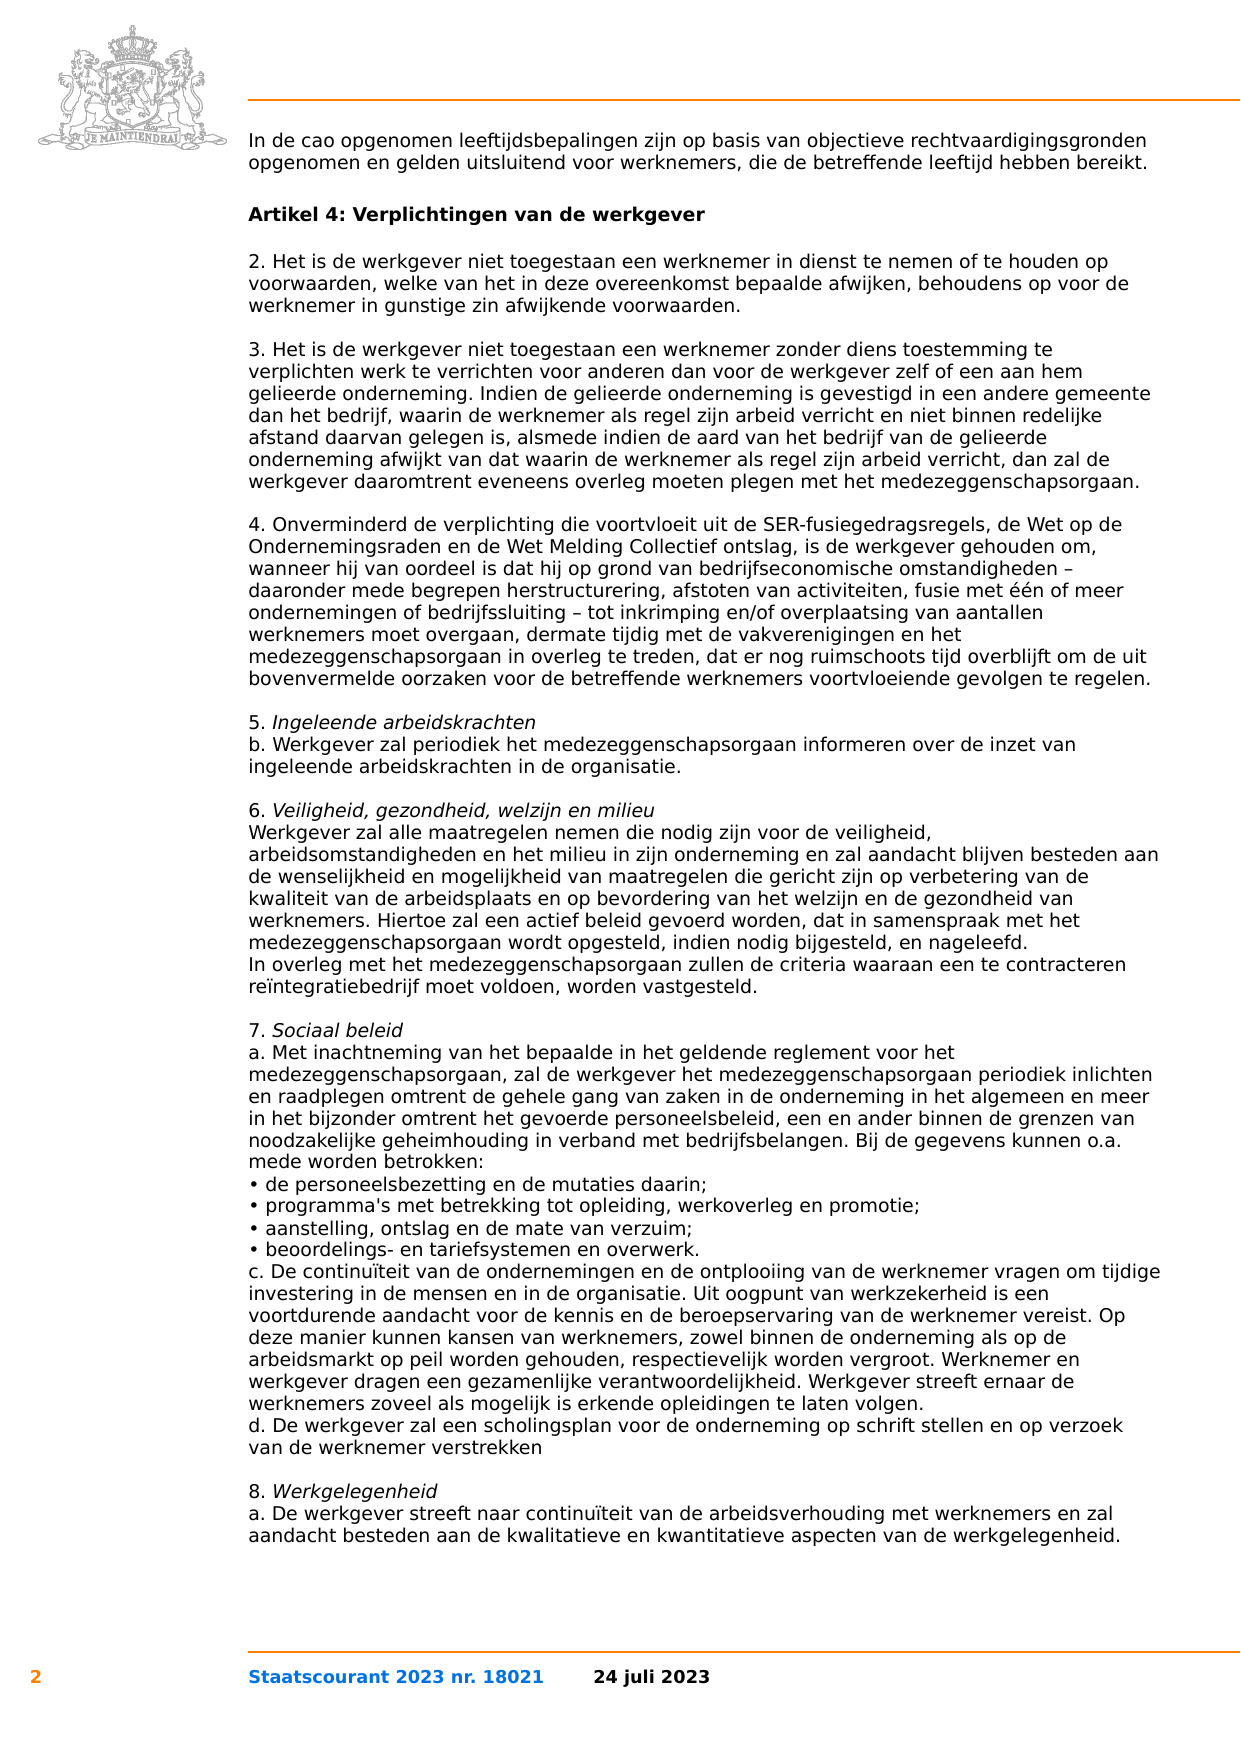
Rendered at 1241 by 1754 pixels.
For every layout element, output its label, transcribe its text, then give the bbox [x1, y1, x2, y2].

text 8. Werkgelegenheid [248, 1481, 1163, 1503]
text • beoordelings- en tariefsystemen en overwerk. [248, 1239, 1163, 1261]
text a. Met inachtneming van het bepaalde in het geldende reglement voor het medezeggenschapsorgaan, zal de werkgever het medezeggenschapsorgaan periodiek inlichten en raadplegen omtrent de gehele gang van zaken in de onderneming in het algemeen en meer in het bijzonder omtrent het gevoerde personeelsbeleid, een en ander binnen de grenzen van noodzakelijke geheimhouding in verband met bedrijfsbelangen. Bij de gegevens kunnen o.a. mede worden betrokken: [248, 1042, 1163, 1173]
text d. De werkgever zal een scholingsplan voor de onderneming op schrift stellen en op verzoek van de werknemer verstrekken [248, 1415, 1163, 1459]
text a. De werkgever streeft naar continuïteit van de arbeidsverhouding met werknemers en zal aandacht besteden aan de kwalitatieve en kwantitatieve aspecten van de werkgelegenheid. [248, 1503, 1163, 1547]
text 3. Het is de werkgever niet toegestaan een werknemer zonder diens toestemming te verplichten werk te verrichten voor anderen dan voor de werkgever zelf of een aan hem gelieerde onderneming. Indien de gelieerde onderneming is gevestigd in een andere gemeente dan het bedrijf, waarin de werknemer als regel zijn arbeid verricht en niet binnen redelijke afstand daarvan gelegen is, alsmede indien de aard van het bedrijf van de gelieerde onderneming afwijkt van dat waarin de werknemer als regel zijn arbeid verricht, dan zal de werkgever daaromtrent eveneens overleg moeten plegen met het medezeggenschapsorgaan. [248, 339, 1163, 492]
text b. Werkgever zal periodiek het medezeggenschapsorgaan informeren over de inzet van ingeleende arbeidskrachten in de organisatie. [248, 734, 1163, 778]
text c. De continuïteit van de ondernemingen en de ontplooiing van de werknemer vragen om tijdige investering in de mensen en in de organisatie. Uit oogpunt van werkzekerheid is een voortdurende aandacht voor de kennis en de beroepservaring van de werknemer vereist. Op deze manier kunnen kansen van werknemers, zowel binnen de onderneming als op de arbeidsmarkt op peil worden gehouden, respectievelijk worden vergroot. Werknemer en werkgever dragen een gezamenlijke verantwoordelijkheid. Werkgever streeft ernaar de werknemers zoveel als mogelijk is erkende opleidingen te laten volgen. [248, 1261, 1163, 1415]
text 6. Veiligheid, gezondheid, welzijn en milieu [248, 800, 1163, 822]
text • de personeelsbezetting en de mutaties daarin; [248, 1173, 1163, 1195]
text In overleg met het medezeggenschapsorgaan zullen de criteria waaraan een te contracteren reïntegratiebedrijf moet voldoen, worden vastgesteld. [248, 954, 1163, 998]
text 4. Onverminderd de verplichting die voortvloeit uit de SER-fusiegedragsregels, de Wet op de Ondernemingsraden en de Wet Melding Collectief ontslag, is de werkgever gehouden om, wanneer hij van oordeel is dat hij op grond van bedrijfseconomische omstandigheden – daaronder mede begrepen herstructurering, afstoten van activiteiten, fusie met één of meer ondernemingen of bedrijfssluiting – tot inkrimping en/of overplaatsing van aantallen werknemers moet overgaan, dermate tijdig met de vakverenigingen en het medezeggenschapsorgaan in overleg te treden, dat er nog ruimschoots tijd overblijft om de uit bovenvermelde oorzaken voor de betreffende werknemers voortvloeiende gevolgen te regelen. [248, 514, 1163, 690]
picture [38, 25, 227, 150]
text 7. Sociaal beleid [248, 1019, 1163, 1042]
text 2. Het is de werkgever niet toegestaan een werknemer in dienst te nemen of te houden op voorwaarden, welke van het in deze overeenkomst bepaalde afwijken, behoudens op voor de werknemer in gunstige zin afwijkende voorwaarden. [248, 251, 1163, 317]
text 5. Ingeleende arbeidskrachten [248, 712, 1163, 734]
text • aanstelling, ontslag en de mate van verzuim; [248, 1217, 1163, 1239]
subtitle Artikel 4: Verplichtingen van de werkgever [248, 204, 1163, 226]
text In de cao opgenomen leeftijdsbepalingen zijn op basis van objectieve rechtvaardigingsgronden opgenomen en gelden uitsluitend voor werknemers, die de betreffende leeftijd hebben bereikt. [248, 130, 1163, 174]
text Werkgever zal alle maatregelen nemen die nodig zijn voor de veiligheid, arbeidsomstandigheden en het milieu in zijn onderneming en zal aandacht blijven besteden aan de wenselijkheid en mogelijkheid van maatregelen die gericht zijn op verbetering van de kwaliteit van de arbeidsplaats en op bevordering van het welzijn en de gezondheid van werknemers. Hiertoe zal een actief beleid gevoerd worden, dat in samenspraak met het medezeggenschapsorgaan wordt opgesteld, indien nodig bijgesteld, en nageleefd. [248, 822, 1163, 954]
text • programma's met betrekking tot opleiding, werkoverleg en promotie; [248, 1195, 1163, 1217]
